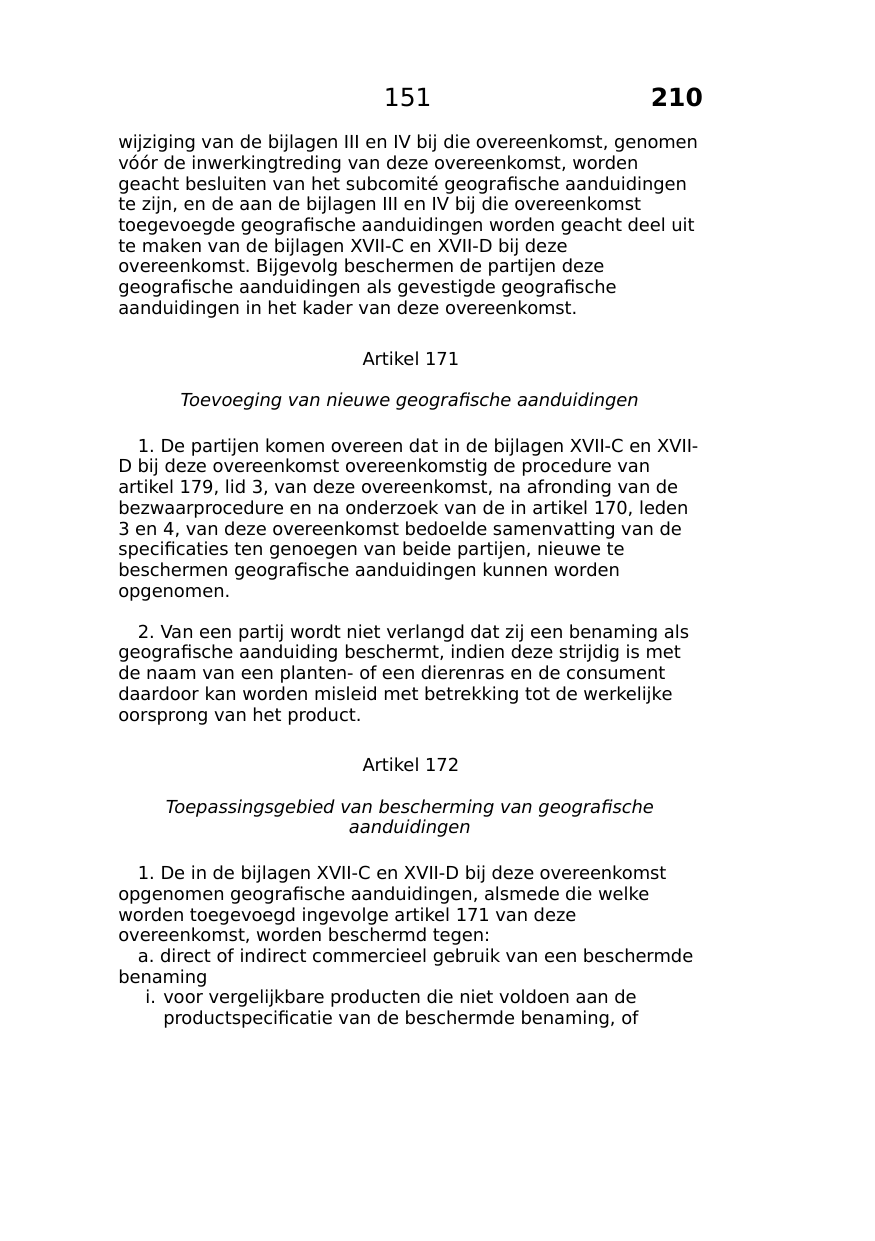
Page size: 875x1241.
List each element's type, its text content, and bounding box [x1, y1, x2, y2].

text 1. De partijen komen overeen dat in de bijlagen XVII-C en XVII-D bij deze overeenkomst overeenkomstig de procedure van artikel 179, lid 3, van deze overeenkomst, na afronding van de bezwaarprocedure en na onderzoek van de in artikel 170, leden 3 en 4, van deze overeenkomst bedoelde samenvatting van de specificaties ten genoegen van beide partijen, nieuwe te beschermen geografische aanduidingen kunnen worden opgenomen. [118, 436, 703, 601]
text wijziging van de bijlagen III en IV bij die overeenkomst, genomen vóór de inwerkingtreding van deze overeenkomst, worden geacht besluiten van het subcomité geografische aanduidingen te zijn, en de aan de bijlagen III en IV bij die overeenkomst toegevoegde geografische aanduidingen worden geacht deel uit te maken van de bijlagen XVII-C en XVII-D bij deze overeenkomst. Bijgevolg beschermen de partijen deze geografische aanduidingen als gevestigde geografische aanduidingen in het kader van deze overeenkomst. [118, 132, 703, 318]
text 1. De in de bijlagen XVII-C en XVII-D bij deze overeenkomst opgenomen geografische aanduidingen, alsmede die welke worden toegevoegd ingevolge artikel 171 van deze overeenkomst, worden beschermd tegen: [118, 863, 703, 946]
text i. voor vergelijkbare producten die niet voldoen aan de productspecificatie van de beschermde benaming, of [118, 987, 703, 1029]
subtitle Artikel 171 Toevoeging van nieuwe geografische aanduidingen [118, 348, 703, 411]
text a. direct of indirect commercieel gebruik van een beschermde benaming [118, 946, 703, 987]
subtitle Artikel 172 Toepassingsgebied van bescherming van geografische aanduidingen [118, 755, 703, 838]
text 2. Van een partij wordt niet verlangd dat zij een benaming als geografische aanduiding beschermt, indien deze strijdig is met de naam van een planten- of een dierenras en de consument daardoor kan worden misleid met betrekking tot de werkelijke oorsprong van het product. [118, 621, 703, 725]
